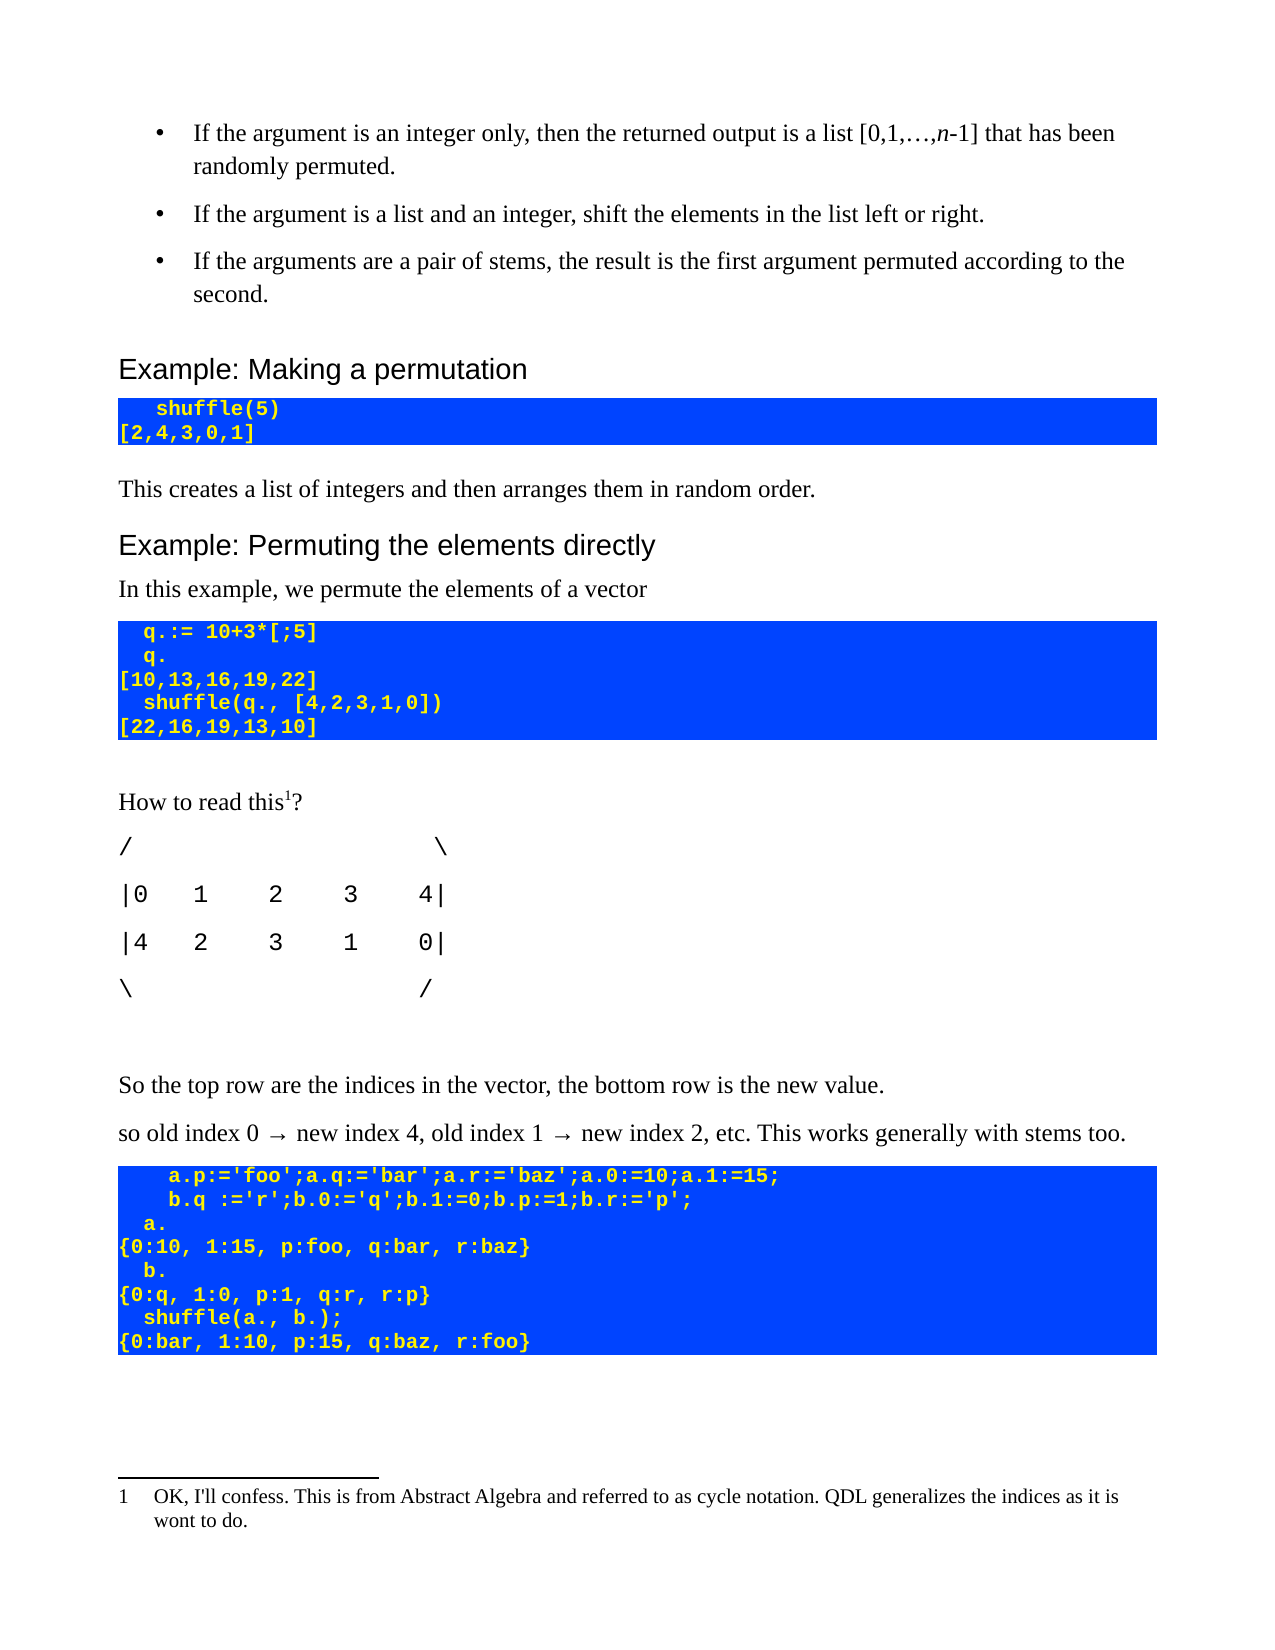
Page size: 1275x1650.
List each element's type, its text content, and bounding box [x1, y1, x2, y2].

text So the top row are the indices in the vector, the bottom row is the new value. [118, 1070, 1157, 1099]
list If the argument is an integer only, then the returned output is a list [0,1,…,n-1] that has been randomly permuted. [156, 118, 1157, 180]
text shuffle(a., b.); [118, 1307, 1157, 1331]
text a. [118, 1213, 1157, 1236]
text \ / [118, 976, 1157, 1004]
text q. [118, 645, 1157, 669]
text b.q :='r';b.0:='q';b.1:=0;b.p:=1;b.r:='p'; [118, 1189, 1157, 1213]
text [2,4,3,0,1] [118, 422, 1157, 445]
text so old index 0 → new index 4, old index 1 → new index 2, etc. This works generally with stems too. [118, 1118, 1157, 1147]
list If the argument is a list and an integer, shift the elements in the list left or right. [156, 199, 1157, 227]
text b. [118, 1260, 1157, 1284]
text shuffle(5) [118, 398, 1157, 422]
text This creates a list of integers and then arranges them in random order. [118, 474, 1157, 503]
text / \ [118, 835, 1157, 863]
text In this example, we permute the elements of a vector [118, 574, 1157, 603]
text |4 2 3 1 0| [118, 929, 1157, 957]
text |0 1 2 3 4| [118, 882, 1157, 910]
text q.:= 10+3*[;5] [118, 621, 1157, 645]
text [10,13,16,19,22] [118, 669, 1157, 692]
list If the arguments are a pair of stems, the result is the first argument permuted according to the second. [156, 246, 1157, 308]
text shuffle(q., [4,2,3,1,0]) [118, 692, 1157, 716]
subtitle Example: Making a permutation [118, 352, 1157, 386]
text [22,16,19,13,10] [118, 716, 1157, 740]
text a.p:='foo';a.q:='bar';a.r:='baz';a.0:=10;a.1:=15; [118, 1166, 1157, 1189]
subtitle Example: Permuting the elements directly [118, 528, 1157, 561]
text {0:bar, 1:10, p:15, q:baz, r:foo} [118, 1331, 1157, 1355]
text {0:q, 1:0, p:1, q:r, r:p} [118, 1284, 1157, 1307]
text OK, I'll confess. This is from Abstract Algebra and referred to as cycle notation. QDL generalizes the indices as it is wont to do. [118, 1484, 1157, 1532]
text How to read this? [118, 787, 1157, 816]
text {0:10, 1:15, p:foo, q:bar, r:baz} [118, 1236, 1157, 1260]
